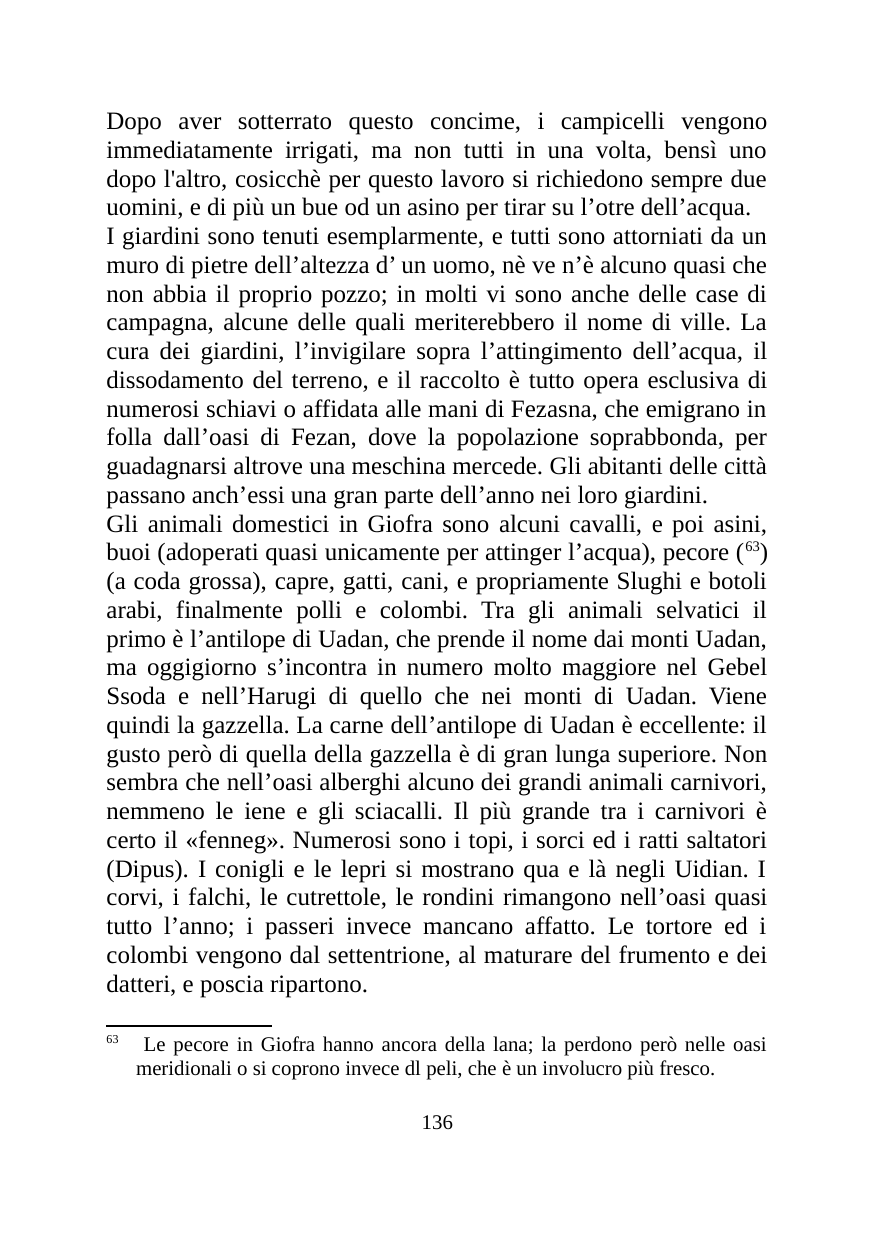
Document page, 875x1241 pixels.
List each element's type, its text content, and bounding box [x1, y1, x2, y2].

text Dopo aver sotterrato questo concime, i campicelli vengono immediatamente irrigati, ma non tutti in una volta, bensì uno dopo l'altro, cosicchè per questo lavoro si richiedono sempre due uomini, e di più un bue od un asino per tirar su l’otre dell’acqua. [106, 106, 768, 221]
text I giardini sono tenuti esemplarmente, e tutti sono attorniati da un muro di pietre dell’altezza d’ un uomo, nè ve n’è alcuno quasi che non abbia il proprio pozzo; in molti vi sono anche delle case di campagna, alcune delle quali meriterebbero il nome di ville. La cura dei giardini, l’invigilare sopra l’attingimento dell’acqua, il dissodamento del terreno, e il raccolto è tutto opera esclusiva di numerosi schiavi o affidata alle mani di Fezasna, che emigrano in folla dall’oasi di Fezan, dove la popolazione soprabbonda, per guadagnarsi altrove una meschina mercede. Gli abitanti delle città passano anch’essi una gran parte dell’anno nei loro giardini. [106, 221, 768, 509]
text Le pecore in Giofra hanno ancora della lana; la perdono però nelle oasi meridionali o si coprono invece dl peli, che è un involucro più fresco. [106, 1032, 768, 1080]
text Gli animali domestici in Giofra sono alcuni cavalli, e poi asini, buoi (adoperati quasi unicamente per attinger l’acqua), pecore () (a coda grossa), capre, gatti, cani, e propriamente Slughi e botoli arabi, finalmente polli e colombi. Tra gli animali selvatici il primo è l’antilope di Uadan, che prende il nome dai monti Uadan, ma oggigiorno s’incontra in numero molto maggiore nel Gebel Ssoda e nell’Harugi di quello che nei monti di Uadan. Viene quindi la gazzella. La carne dell’antilope di Uadan è eccellente: il gusto però di quella della gazzella è di gran lunga superiore. Non sembra che nell’oasi alberghi alcuno dei grandi animali carnivori, nemmeno le iene e gli sciacalli. Il più grande tra i carnivori è certo il «fenneg». Numerosi sono i topi, i sorci ed i ratti saltatori (Dipus). I conigli e le lepri si mostrano qua e là negli Uidian. I corvi, i falchi, le cutrettole, le rondini rimangono nell’oasi quasi tutto l’anno; i passeri invece mancano affatto. Le tortore ed i colombi vengono dal settentrione, al maturare del frumento e dei datteri, e poscia ripartono. [106, 509, 768, 997]
